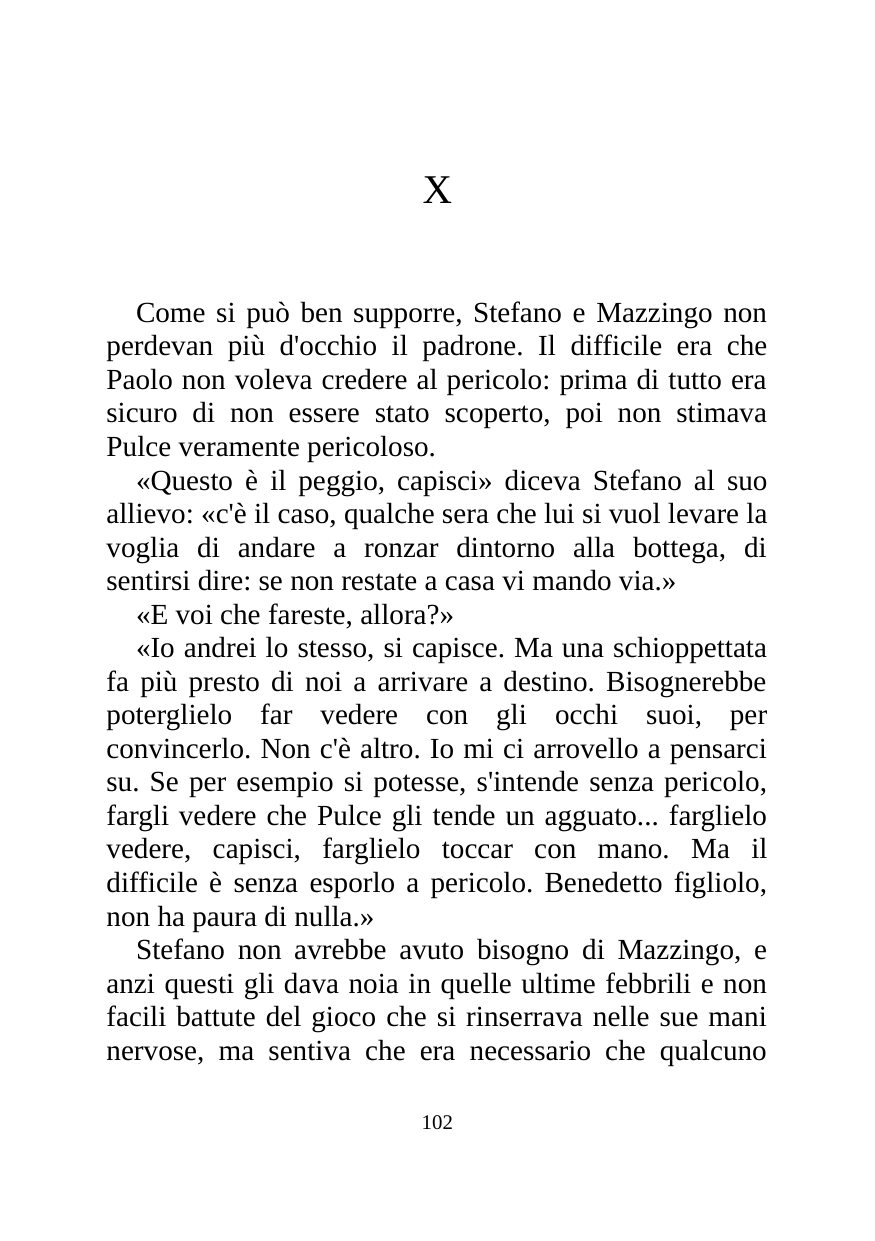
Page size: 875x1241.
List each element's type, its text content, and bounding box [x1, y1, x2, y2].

text Stefano non avrebbe avuto bisogno di Mazzingo, e anzi questi gli dava noia in quelle ultime febbrili e non facili battute del gioco che si rinserrava nelle sue mani nervose, ma sentiva che era necessario che qualcuno [106, 932, 768, 1066]
text Come si può ben supporre, Stefano e Mazzingo non perdevan più d'occhio il padrone. Il difficile era che Paolo non voleva credere al pericolo: prima di tutto era sicuro di non essere stato scoperto, poi non stimava Pulce veramente pericoloso. [106, 295, 768, 463]
text «Io andrei lo stesso, si capisce. Ma una schioppettata fa più presto di noi a arrivare a destino. Bisognerebbe poterglielo far vedere con gli occhi suoi, per convincerlo. Non c'è altro. Io mi ci arrovello a pensarci su. Se per esempio si potesse, s'intende senza pericolo, fargli vedere che Pulce gli tende un agguato... farglielo vedere, capisci, farglielo toccar con mano. Ma il difficile è senza esporlo a pericolo. Benedetto figliolo, non ha paura di nulla.» [106, 630, 768, 932]
subtitle X [106, 165, 768, 212]
text «E voi che fareste, allora?» [106, 597, 768, 630]
text «Questo è il peggio, capisci» diceva Stefano al suo allievo: «c'è il caso, qualche sera che lui si vuol levare la voglia di andare a ronzar dintorno alla bottega, di sentirsi dire: se non restate a casa vi mando via.» [106, 463, 768, 597]
